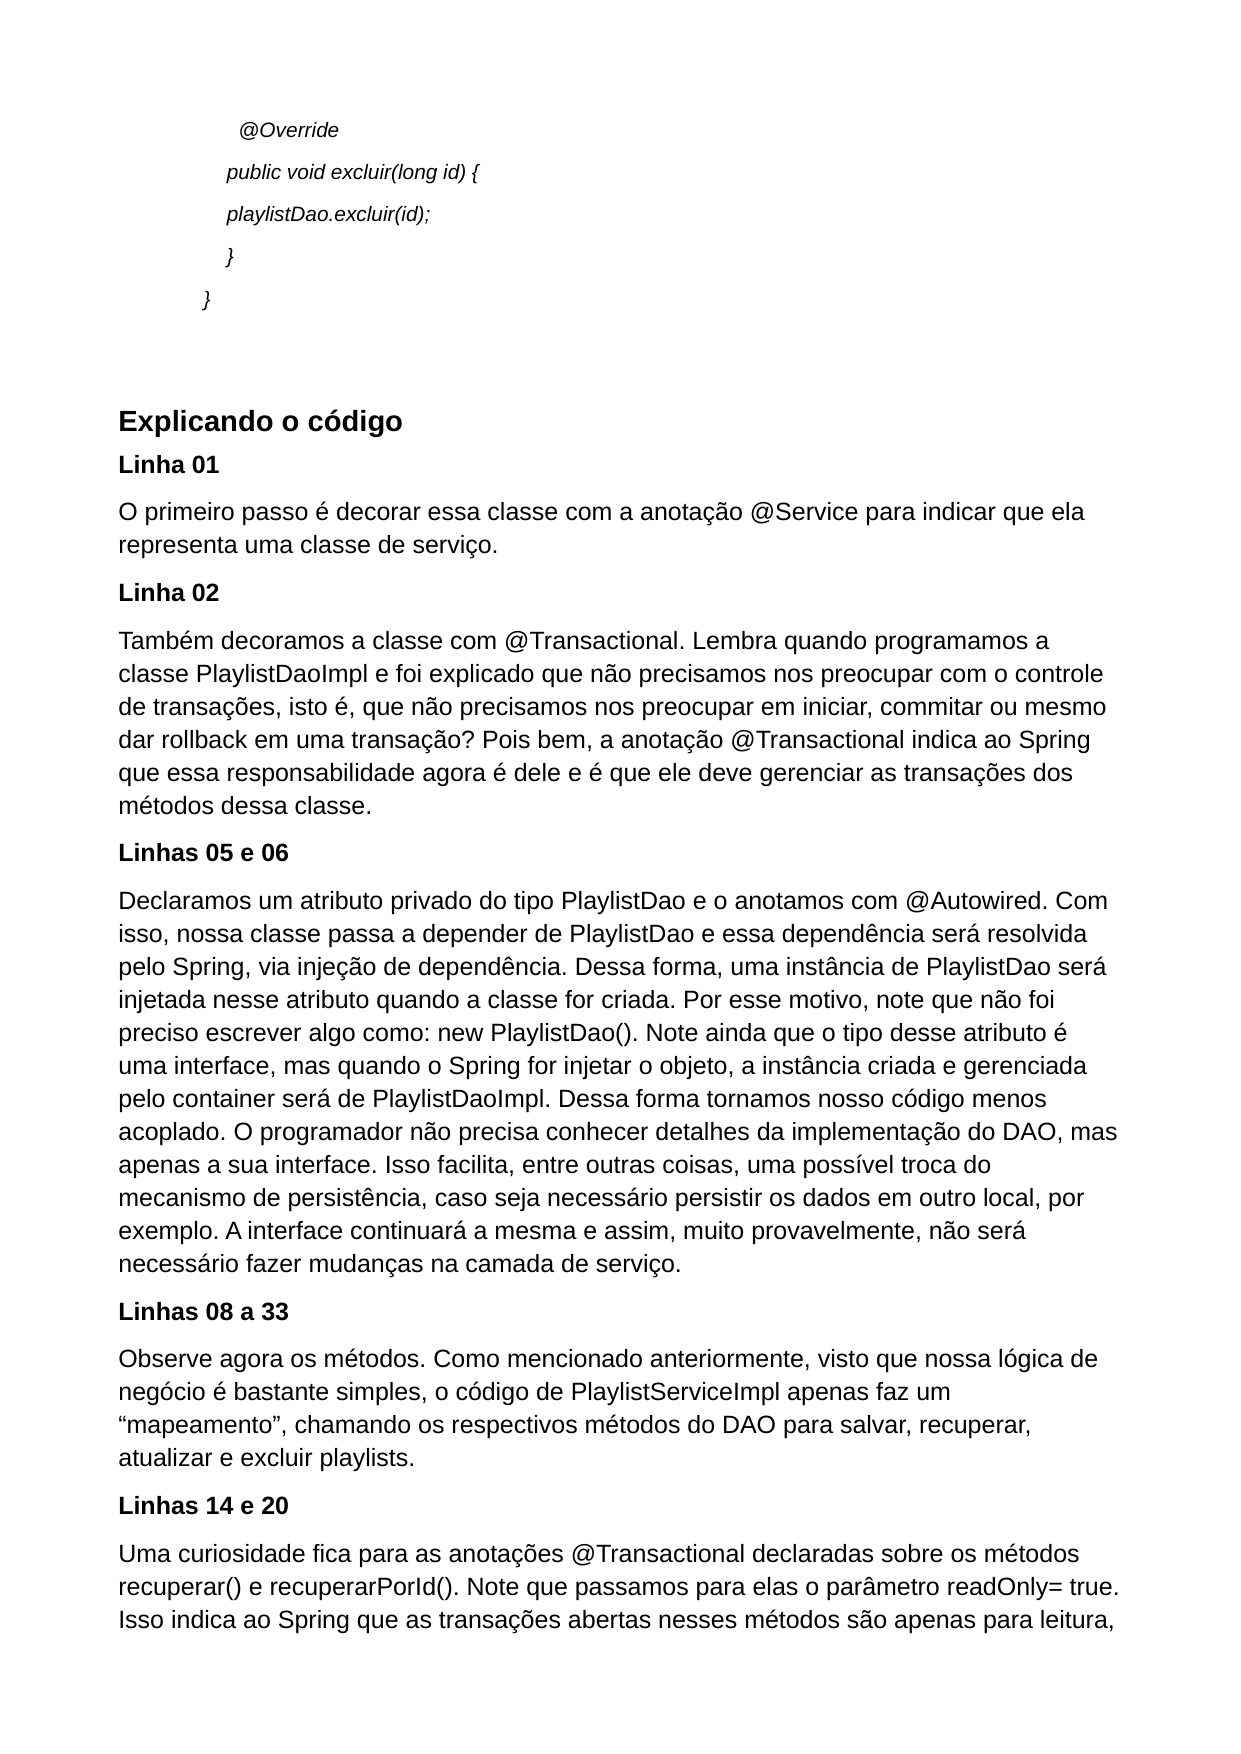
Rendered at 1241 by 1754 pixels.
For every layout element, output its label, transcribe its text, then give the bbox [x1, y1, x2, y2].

text Declaramos um atributo privado do tipo PlaylistDao e o anotamos com @Autowired. Com isso, nossa classe passa a depender de PlaylistDao e essa dependência será resolvida pelo Spring, via injeção de dependência. Dessa forma, uma instância de PlaylistDao será injetada nesse atributo quando a classe for criada. Por esse motivo, note que não foi preciso escrever algo como: new PlaylistDao(). Note ainda que o tipo desse atributo é uma interface, mas quando o Spring for injetar o objeto, a instância criada e gerenciada pelo container será de PlaylistDaoImpl. Dessa forma tornamos nosso código menos acoplado. O programador não precisa conhecer detalhes da implementação do DAO, mas apenas a sua interface. Isso facilita, entre outras coisas, uma possível troca do mecanismo de persistência, caso seja necessário persistir os dados em outro local, por exemplo. A interface continuará a mesma e assim, muito provavelmente, não será necessário fazer mudanças na camada de serviço. [118, 886, 1122, 1278]
text Linhas 05 e 06 [118, 838, 1122, 867]
text public void excluir(long id) { [192, 160, 1122, 184]
text Observe agora os métodos. Como mencionado anteriormente, visto que nossa lógica de negócio é bastante simples, o código de PlaylistServiceImpl apenas faz um “mapeamento”, chamando os respectivos métodos do DAO para salvar, recuperar, atualizar e excluir playlists. [118, 1344, 1122, 1472]
text Linhas 14 e 20 [118, 1491, 1122, 1520]
text Linhas 08 a 33 [118, 1297, 1122, 1326]
text playlistDao.excluir(id); [192, 202, 1122, 226]
text Também decoramos a classe com @Transactional. Lembra quando programamos a classe PlaylistDaoImpl e foi explicado que não precisamos nos preocupar com o controle de transações, isto é, que não precisamos nos preocupar em iniciar, commitar ou mesmo dar rollback em uma transação? Pois bem, a anotação @Transactional indica ao Spring que essa responsabilidade agora é dele e é que ele deve gerenciar as transações dos métodos dessa classe. [118, 626, 1122, 819]
text Linha 02 [118, 578, 1122, 607]
text } [192, 244, 1122, 268]
text } [192, 286, 1122, 310]
subtitle Explicando o código [118, 404, 1122, 437]
text Uma curiosidade fica para as anotações @Transactional declaradas sobre os métodos recuperar() e recuperarPorId(). Note que passamos para elas o parâmetro readOnly= true. Isso indica ao Spring que as transações abertas nesses métodos são apenas para leitura, [118, 1539, 1122, 1633]
text Linha 01 [118, 450, 1122, 478]
text O primeiro passo é decorar essa classe com a anotação @Service para indicar que ela representa uma classe de serviço. [118, 497, 1122, 559]
text @Override [192, 118, 1122, 142]
